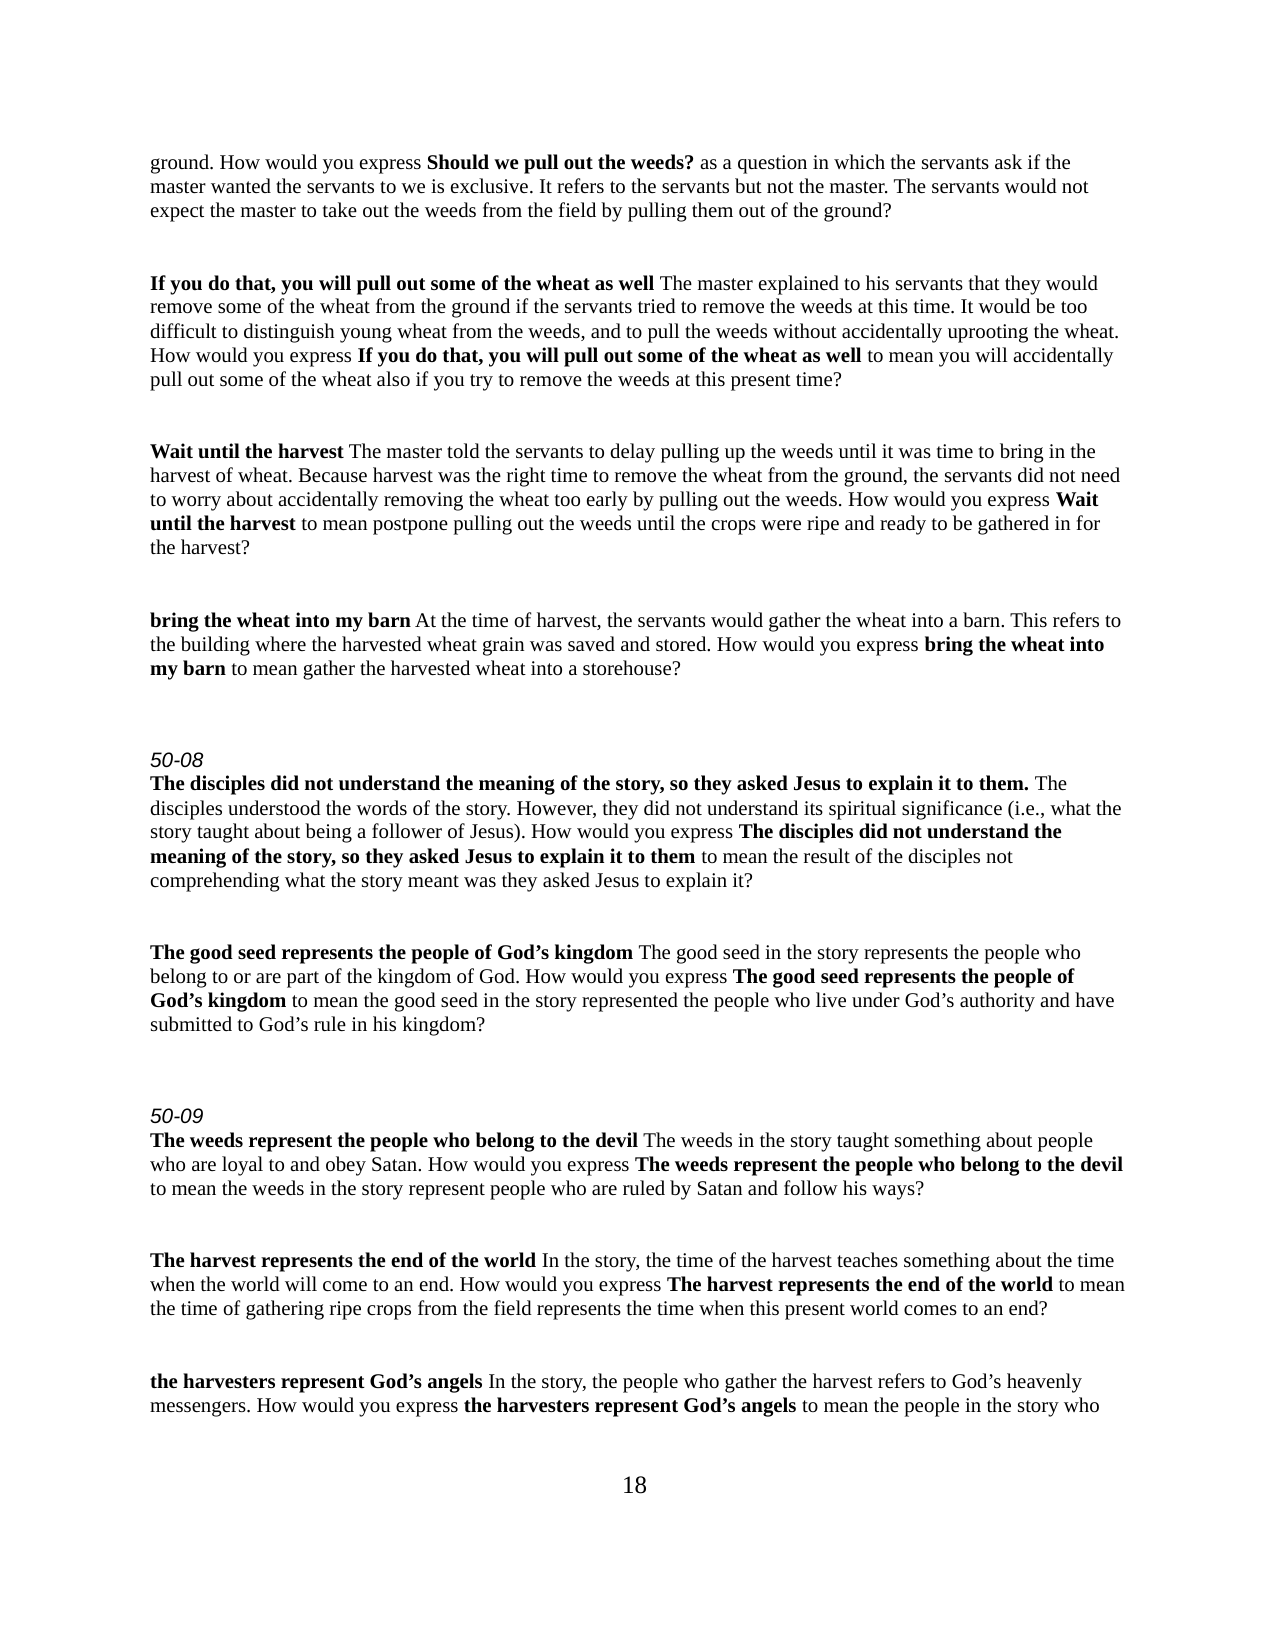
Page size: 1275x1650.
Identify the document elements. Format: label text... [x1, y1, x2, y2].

subtitle 50-09 [150, 1104, 1125, 1128]
text ground. How would you express Should we pull out the weeds? as a question in which the servants ask if the master wanted the servants to we is exclusive. It refers to the servants but not the master. The servants would not expect the master to take out the weeds from the field by pulling them out of the ground? [150, 150, 1125, 222]
text The disciples did not understand the meaning of the story, so they asked Jesus to explain it to them. The disciples understood the words of the story. However, they did not understand its spiritual significance (i.e., what the story taught about being a follower of Jesus). How would you express The disciples did not understand the meaning of the story, so they asked Jesus to explain it to them to mean the result of the disciples not comprehending what the story meant was they asked Jesus to explain it? [150, 771, 1125, 892]
text The weeds represent the people who belong to the devil The weeds in the story taught something about people who are loyal to and obey Satan. How would you express The weeds represent the people who belong to the devil to mean the weeds in the story represent people who are ruled by Satan and follow his ways? [150, 1128, 1125, 1200]
text The harvest represents the end of the world In the story, the time of the harvest teaches something about the time when the world will come to an end. How would you express The harvest represents the end of the world to mean the time of gathering ripe crops from the field represents the time when this present world comes to an end? [150, 1248, 1125, 1320]
text the harvesters represent God’s angels In the story, the people who gather the harvest refers to God’s heavenly messengers. How would you express the harvesters represent God’s angels to mean the people in the story who [150, 1369, 1125, 1417]
text Wait until the harvest The master told the servants to delay pulling up the weeds until it was time to bring in the harvest of wheat. Because harvest was the right time to remove the wheat from the ground, the servants did not need to worry about accidentally removing the wheat too early by pulling out the weeds. How would you express Wait until the harvest to mean postpone pulling out the weeds until the crops were ripe and ready to be gathered in for the harvest? [150, 439, 1125, 559]
text If you do that, you will pull out some of the wheat as well The master explained to his servants that they would remove some of the wheat from the ground if the servants tried to remove the weeds at this time. It would be too difficult to distinguish young wheat from the weeds, and to pull the weeds without accidentally uprooting the wheat. How would you express If you do that, you will pull out some of the wheat as well to mean you will accidentally pull out some of the wheat also if you try to remove the weeds at this present time? [150, 270, 1125, 391]
subtitle 50-08 [150, 747, 1125, 771]
text The good seed represents the people of God’s kingdom The good seed in the story represents the people who belong to or are part of the kingdom of God. How would you express The good seed represents the people of God’s kingdom to mean the good seed in the story represented the people who live under God’s authority and have submitted to God’s rule in his kingdom? [150, 940, 1125, 1036]
text bring the wheat into my barn At the time of harvest, the servants would gather the wheat into a barn. This refers to the building where the harvested wheat grain was saved and stored. How would you express bring the wheat into my barn to mean gather the harvested wheat into a storehouse? [150, 607, 1125, 680]
